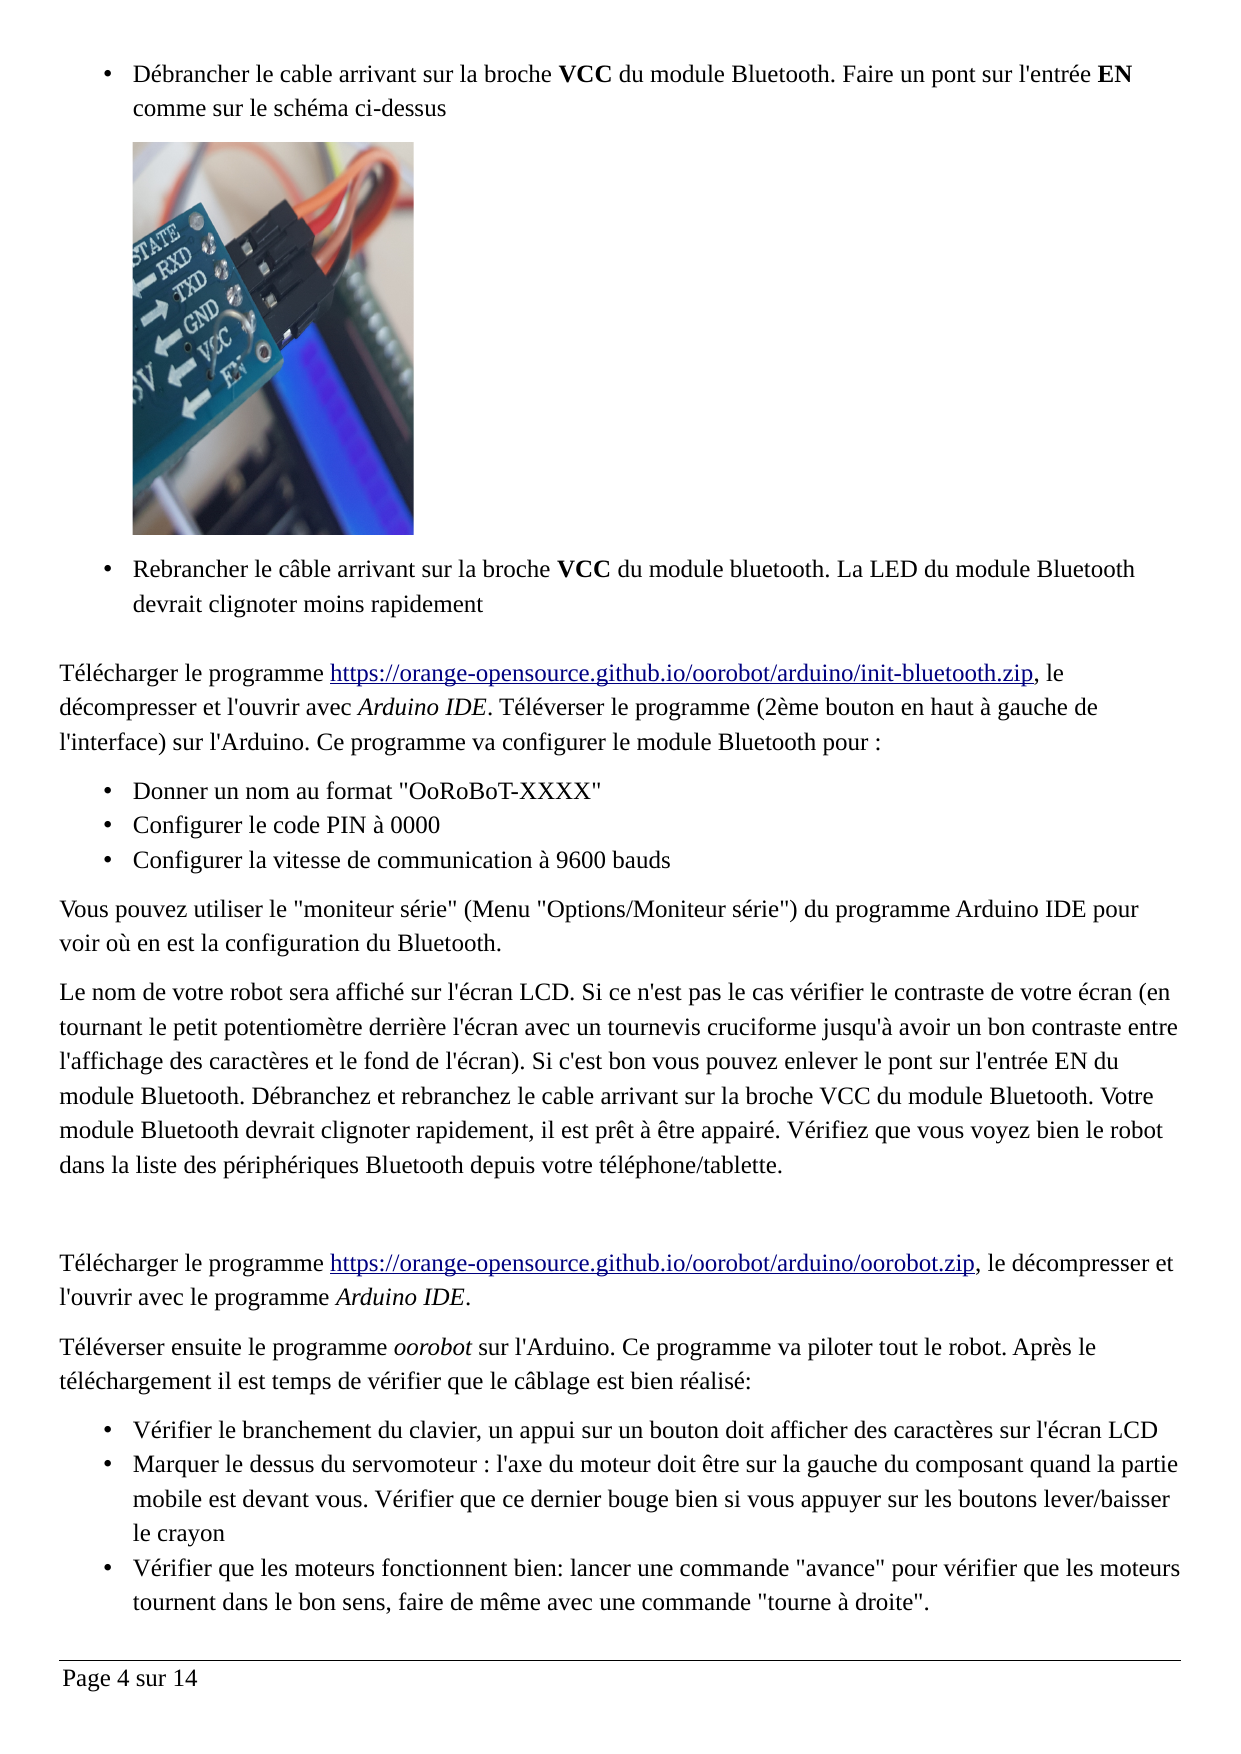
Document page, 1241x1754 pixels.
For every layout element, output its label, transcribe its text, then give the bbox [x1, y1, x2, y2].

text Vous pouvez utiliser le "moniteur série" (Menu "Options/Moniteur série") du programme Arduino IDE pour voir où en est la configuration du Bluetooth. [59, 894, 1181, 957]
list Marquer le dessus du servomoteur : l'axe du moteur doit être sur la gauche du composant quand la partie mobile est devant vous. Vérifier que ce dernier bouge bien si vous appuyer sur les boutons lever/baisser le crayon [103, 1449, 1181, 1547]
list Vérifier le branchement du clavier, un appui sur un bouton doit afficher des caractères sur l'écran LCD [103, 1415, 1181, 1444]
list Vérifier que les moteurs fonctionnent bien: lancer une commande "avance" pour vérifier que les moteurs tournent dans le bon sens, faire de même avec une commande "tourne à droite". [103, 1553, 1181, 1616]
list Configurer la vitesse de communication à 9600 bauds [103, 845, 1181, 874]
text Le nom de votre robot sera affiché sur l'écran LCD. Si ce n'est pas le cas vérifier le contraste de votre écran (en tournant le petit potentiomètre derrière l'écran avec un tournevis cruciforme jusqu'à avoir un bon contraste entre l'affichage des caractères et le fond de l'écran). Si c'est bon vous pouvez enlever le pont sur l'entrée EN du module Bluetooth. Débranchez et rebranchez le cable arrivant sur la broche VCC du module Bluetooth. Votre module Bluetooth devrait clignoter rapidement, il est prêt à être appairé. Vérifiez que vous voyez bien le robot dans la liste des périphériques Bluetooth depuis votre téléphone/tablette. [59, 977, 1181, 1179]
picture [132, 142, 414, 535]
text Télécharger le programme https://orange-opensource.github.io/oorobot/arduino/init-bluetooth.zip, le décompresser et l'ouvrir avec Arduino IDE. Téléverser le programme (2ème bouton en haut à gauche de l'interface) sur l'Arduino. Ce programme va configurer le module Bluetooth pour : [59, 658, 1181, 756]
list Débrancher le cable arrivant sur la broche VCC du module Bluetooth. Faire un pont sur l'entrée EN comme sur le schéma ci-dessus [103, 59, 1181, 122]
list Donner un nom au format "OoRoBoT-XXXX" [103, 776, 1181, 805]
list Configurer le code PIN à 0000 [103, 810, 1181, 839]
text Télécharger le programme https://orange-opensource.github.io/oorobot/arduino/oorobot.zip, le décompresser et l'ouvrir avec le programme Arduino IDE. [59, 1248, 1181, 1311]
text Téléverser ensuite le programme oorobot sur l'Arduino. Ce programme va piloter tout le robot. Après le téléchargement il est temps de vérifier que le câblage est bien réalisé: [59, 1332, 1181, 1395]
list Rebrancher le câble arrivant sur la broche VCC du module bluetooth. La LED du module Bluetooth devrait clignoter moins rapidement [103, 554, 1181, 618]
